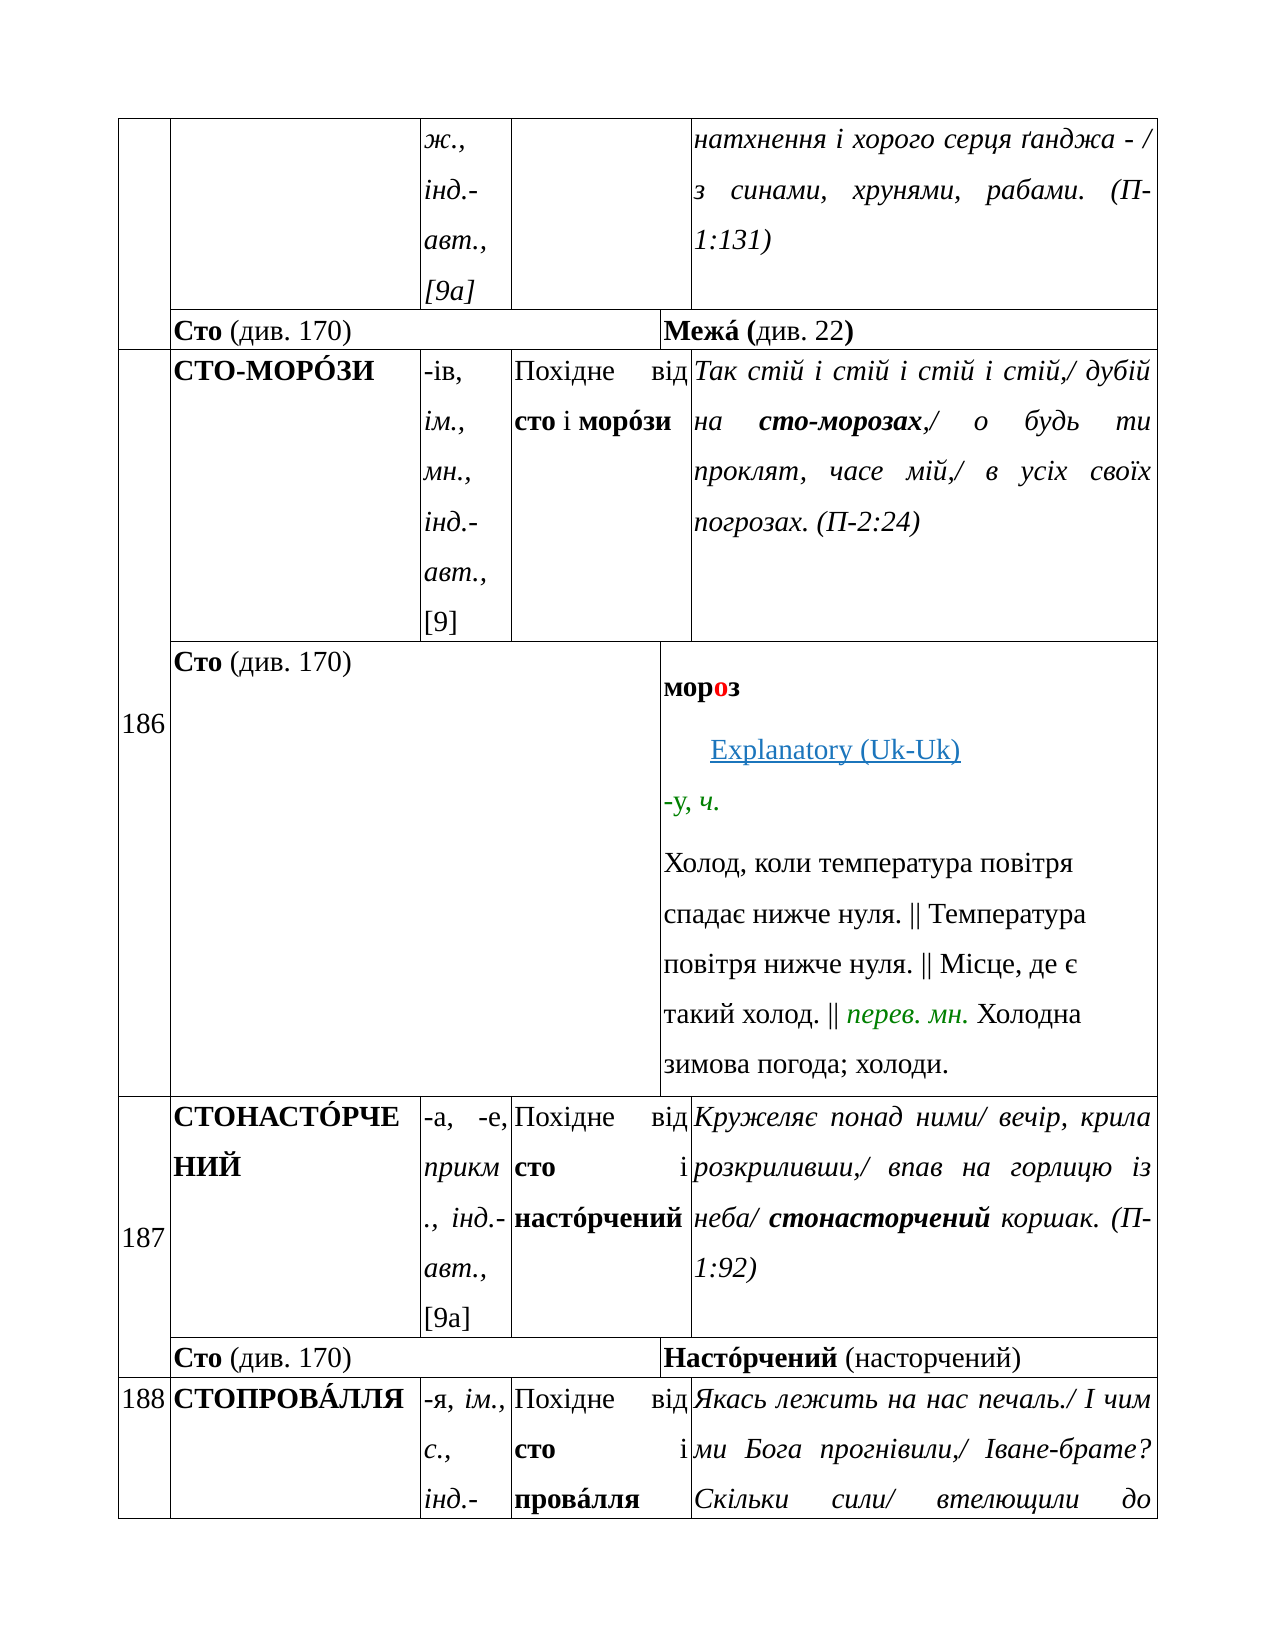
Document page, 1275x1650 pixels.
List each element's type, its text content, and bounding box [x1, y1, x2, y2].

table_cell [512, 119, 691, 309]
table_cell Якась лежить на нас печаль./ І чим ми Бога прогнівили,/ Іване-брате? Скільки сили/ втелющили до [692, 1378, 1157, 1518]
table_cell мороз Explanatory (Uk-Uk) -у, ч. Холод, коли температура повітря спадає нижче нуля. || Температура повітря нижче нуля. || Місце, де є такий холод. || перев. мн. Холодна зимова погода; холоди. [661, 642, 1157, 1096]
table_cell -я, ім., с., інд.- [421, 1378, 511, 1518]
table_cell 187 [119, 1097, 170, 1377]
table_cell -ів, ім., мн., інд.-авт., [9] [421, 350, 511, 641]
table_cell Похідне від сто і настóрчений [512, 1097, 691, 1337]
table_cell Сто-морóзи [171, 350, 420, 641]
table_cell Стонастóрчений [171, 1097, 420, 1337]
table_cell [171, 119, 420, 309]
table_cell Кружеляє понад ними/ вечір, крила розкриливши,/ впав на горлицю із неба/ стонасторчений коршак. (П-1:92) [692, 1097, 1157, 1337]
table_cell Сто (див. 170) [171, 1338, 660, 1377]
table_cell натхнення і хорого серця ґанджа - / з синами, хрунями, рабами. (П-1:131) [692, 119, 1157, 309]
table_cell 188 [119, 1378, 170, 1518]
table_cell Похідне від сто і морóзи [512, 350, 691, 641]
table_cell 186 [119, 350, 170, 1096]
table_cell Межá (див. 22) [661, 310, 1157, 349]
table_cell [119, 119, 170, 349]
table_cell -а, -е, прикм., інд.-авт., [9а] [421, 1097, 511, 1337]
table_cell Так стій і стій і стій і стій,/ дубій на сто-морозах,/ о будь ти проклят, часе мій,/ в усіх своїх погрозах. (П-2:24) [692, 350, 1157, 641]
table_cell Сто (див. 170) [171, 642, 660, 1096]
table_cell Стопровáлля [171, 1378, 420, 1518]
table_cell Сто (див. 170) [171, 310, 660, 349]
table_cell ж., інд.-авт., [9а] [421, 119, 511, 309]
table_cell Похідне від сто і провáлля [512, 1378, 691, 1518]
table_cell Настóрчений (насторчений) [661, 1338, 1157, 1377]
